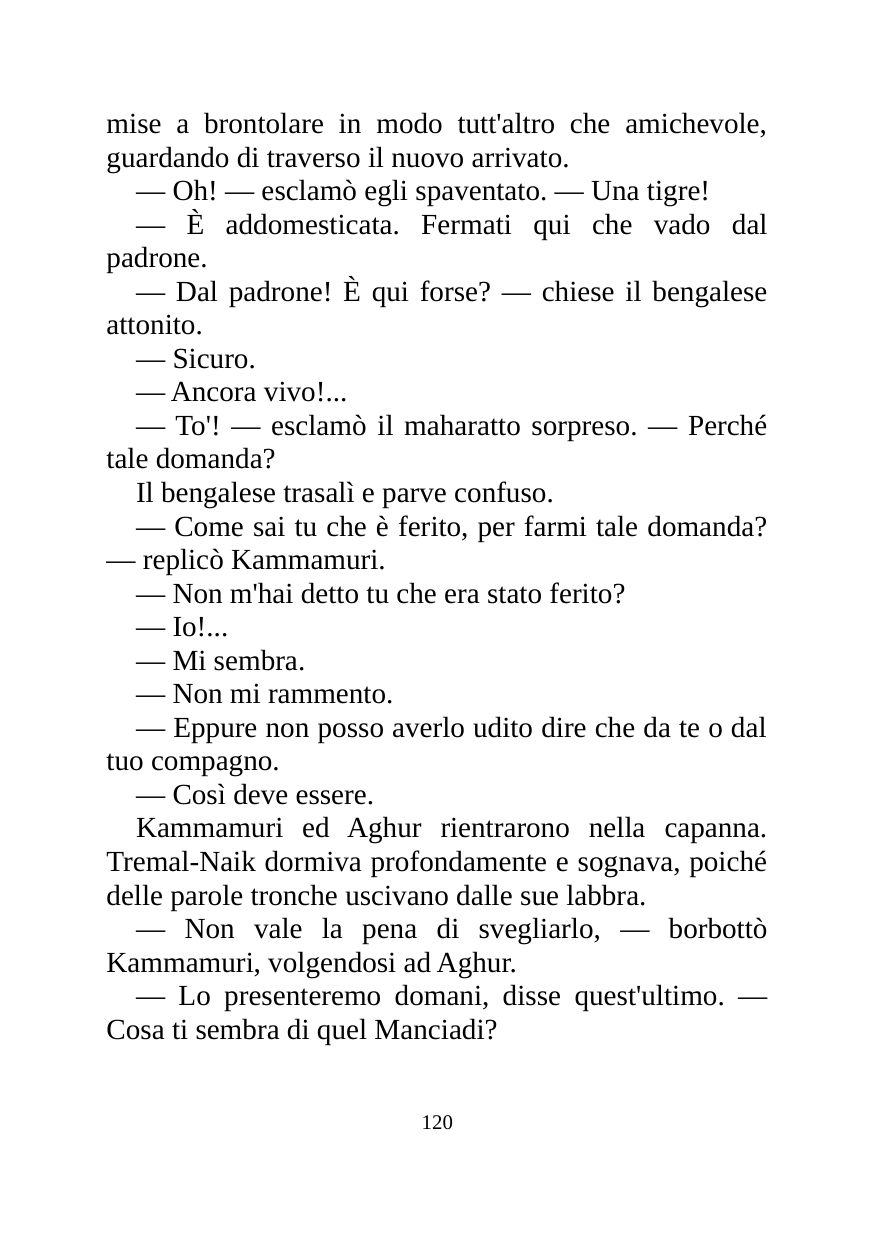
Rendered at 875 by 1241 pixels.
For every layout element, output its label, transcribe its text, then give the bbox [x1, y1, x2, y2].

text — Non m'hai detto tu che era stato ferito? [106, 576, 768, 609]
text — Mi sembra. [106, 643, 768, 676]
text Kammamuri ed Aghur rientrarono nella capanna. Tremal-Naik dormiva profondamente e sognava, poiché delle parole tronche uscivano dalle sue labbra. [106, 811, 768, 911]
text — Eppure non posso averlo udito dire che da te o dal tuo compagno. [106, 710, 768, 777]
text Il bengalese trasalì e parve confuso. [106, 475, 768, 509]
text — Io!... [106, 609, 768, 643]
text — Non mi rammento. [106, 676, 768, 710]
text — Oh! — esclamò egli spaventato. — Una tigre! [106, 173, 768, 207]
text — È addomesticata. Fermati qui che vado dal padrone. [106, 207, 768, 274]
text — Sicuro. [106, 341, 768, 374]
text — Non vale la pena di svegliarlo, — borbottò Kammamuri, volgendosi ad Aghur. [106, 911, 768, 978]
text — Così deve essere. [106, 777, 768, 811]
text — Come sai tu che è ferito, per farmi tale domanda? — replicò Kammamuri. [106, 509, 768, 576]
text — To'! — esclamò il maharatto sorpreso. — Perché tale domanda? [106, 408, 768, 475]
text mise a brontolare in modo tutt'altro che amichevole, guardando di traverso il nuovo arrivato. [106, 106, 768, 173]
text — Dal padrone! È qui forse? — chiese il bengalese attonito. [106, 274, 768, 341]
text — Ancora vivo!... [106, 374, 768, 408]
text — Lo presenteremo domani, disse quest'ultimo. — Cosa ti sembra di quel Manciadi? [106, 978, 768, 1045]
